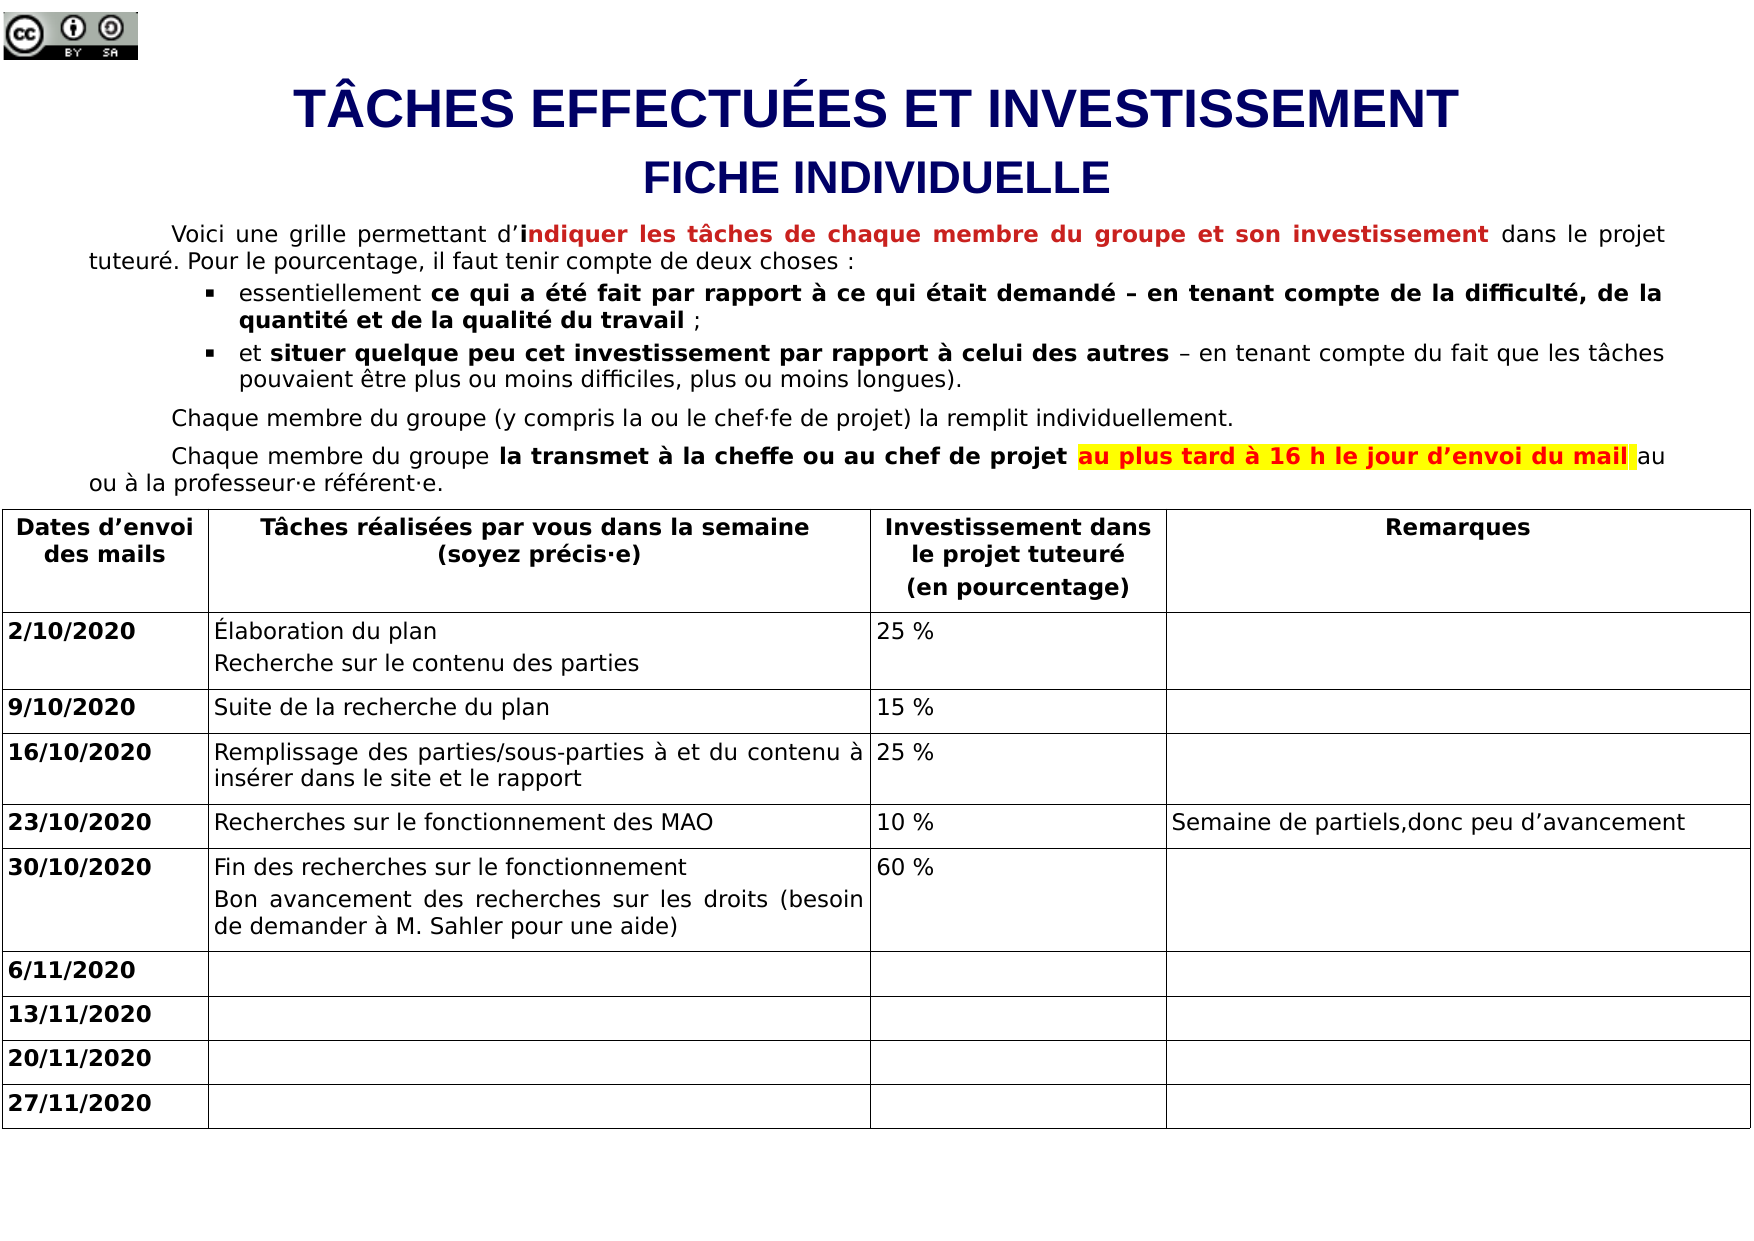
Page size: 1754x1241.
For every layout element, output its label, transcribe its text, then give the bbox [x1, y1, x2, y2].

table_header Tâches réalisées par vous dans la semaine (soyez précis·e) [209, 510, 870, 612]
table_cell 60 % [871, 849, 1166, 951]
table_cell [1167, 997, 1750, 1040]
table_cell 25 % [871, 734, 1166, 804]
table_cell Suite de la recherche du plan [209, 690, 870, 733]
table_cell Remplissage des parties/sous-parties à et du contenu à insérer dans le site et le rapport [209, 734, 870, 804]
list essentiellement ce qui a été fait par rapport à ce qui était demandé – en tenant compte de la difficulté, de la quantité et de la qualité du travail ; [201, 281, 1665, 334]
table_cell Semaine de partiels,donc peu d’avancement [1167, 805, 1750, 848]
table_cell 6/11/2020 [3, 952, 208, 996]
table_header Investissement dans le projet tuteuré (en pourcentage) [871, 510, 1166, 612]
subtitle FICHE INDIVIDUELLE [88, 151, 1665, 204]
table_cell [871, 1041, 1166, 1084]
table_cell [209, 952, 870, 996]
table_cell [871, 1085, 1166, 1128]
table_cell 2/10/2020 [3, 613, 208, 689]
table_cell 25 % [871, 613, 1166, 689]
table_cell [1167, 1085, 1750, 1128]
table_cell [1167, 849, 1750, 951]
table_cell 16/10/2020 [3, 734, 208, 804]
text Voici une grille permettant d’indiquer les tâches de chaque membre du groupe et son investissement dans le projet tuteuré. Pour le pourcentage, il faut tenir compte de deux choses : [88, 221, 1665, 275]
table_cell 9/10/2020 [3, 690, 208, 733]
table_cell [1167, 952, 1750, 996]
table_cell Recherches sur le fonctionnement des MAO [209, 805, 870, 848]
table_header Dates d’envoi des mails [3, 510, 208, 612]
table_cell 23/10/2020 [3, 805, 208, 848]
subtitle TÂCHES EFFECTUÉES ET INVESTISSEMENT [88, 77, 1665, 139]
table_cell 13/11/2020 [3, 997, 208, 1040]
table_cell [871, 952, 1166, 996]
table_cell [871, 997, 1166, 1040]
table_cell Élaboration du plan Recherche sur le contenu des parties [209, 613, 870, 689]
table_cell [1167, 734, 1750, 804]
table_cell 15 % [871, 690, 1166, 733]
table_cell [1167, 1041, 1750, 1084]
table_cell 30/10/2020 [3, 849, 208, 951]
table_cell [1167, 613, 1750, 689]
text Chaque membre du groupe (y compris la ou le chef·fe de projet) la remplit individuellement. [88, 405, 1665, 432]
table_cell [209, 1041, 870, 1084]
table_cell 10 % [871, 805, 1166, 848]
table_header Remarques [1167, 510, 1750, 612]
table_cell 27/11/2020 [3, 1085, 208, 1128]
table_cell 20/11/2020 [3, 1041, 208, 1084]
list et situer quelque peu cet investissement par rapport à celui des autres – en tenant compte du fait que les tâches pouvaient être plus ou moins difficiles, plus ou moins longues). [201, 340, 1665, 393]
text Chaque membre du groupe la transmet à la cheffe ou au chef de projet au plus tard à 16 h le jour d’envoi du mail au ou à la professeur·e référent·e. [88, 443, 1665, 497]
table_cell [209, 1085, 870, 1128]
table_cell [1167, 690, 1750, 733]
picture [3, 12, 138, 60]
table_cell Fin des recherches sur le fonctionnement Bon avancement des recherches sur les droits (besoin de demander à M. Sahler pour une aide) [209, 849, 870, 951]
table_cell [209, 997, 870, 1040]
